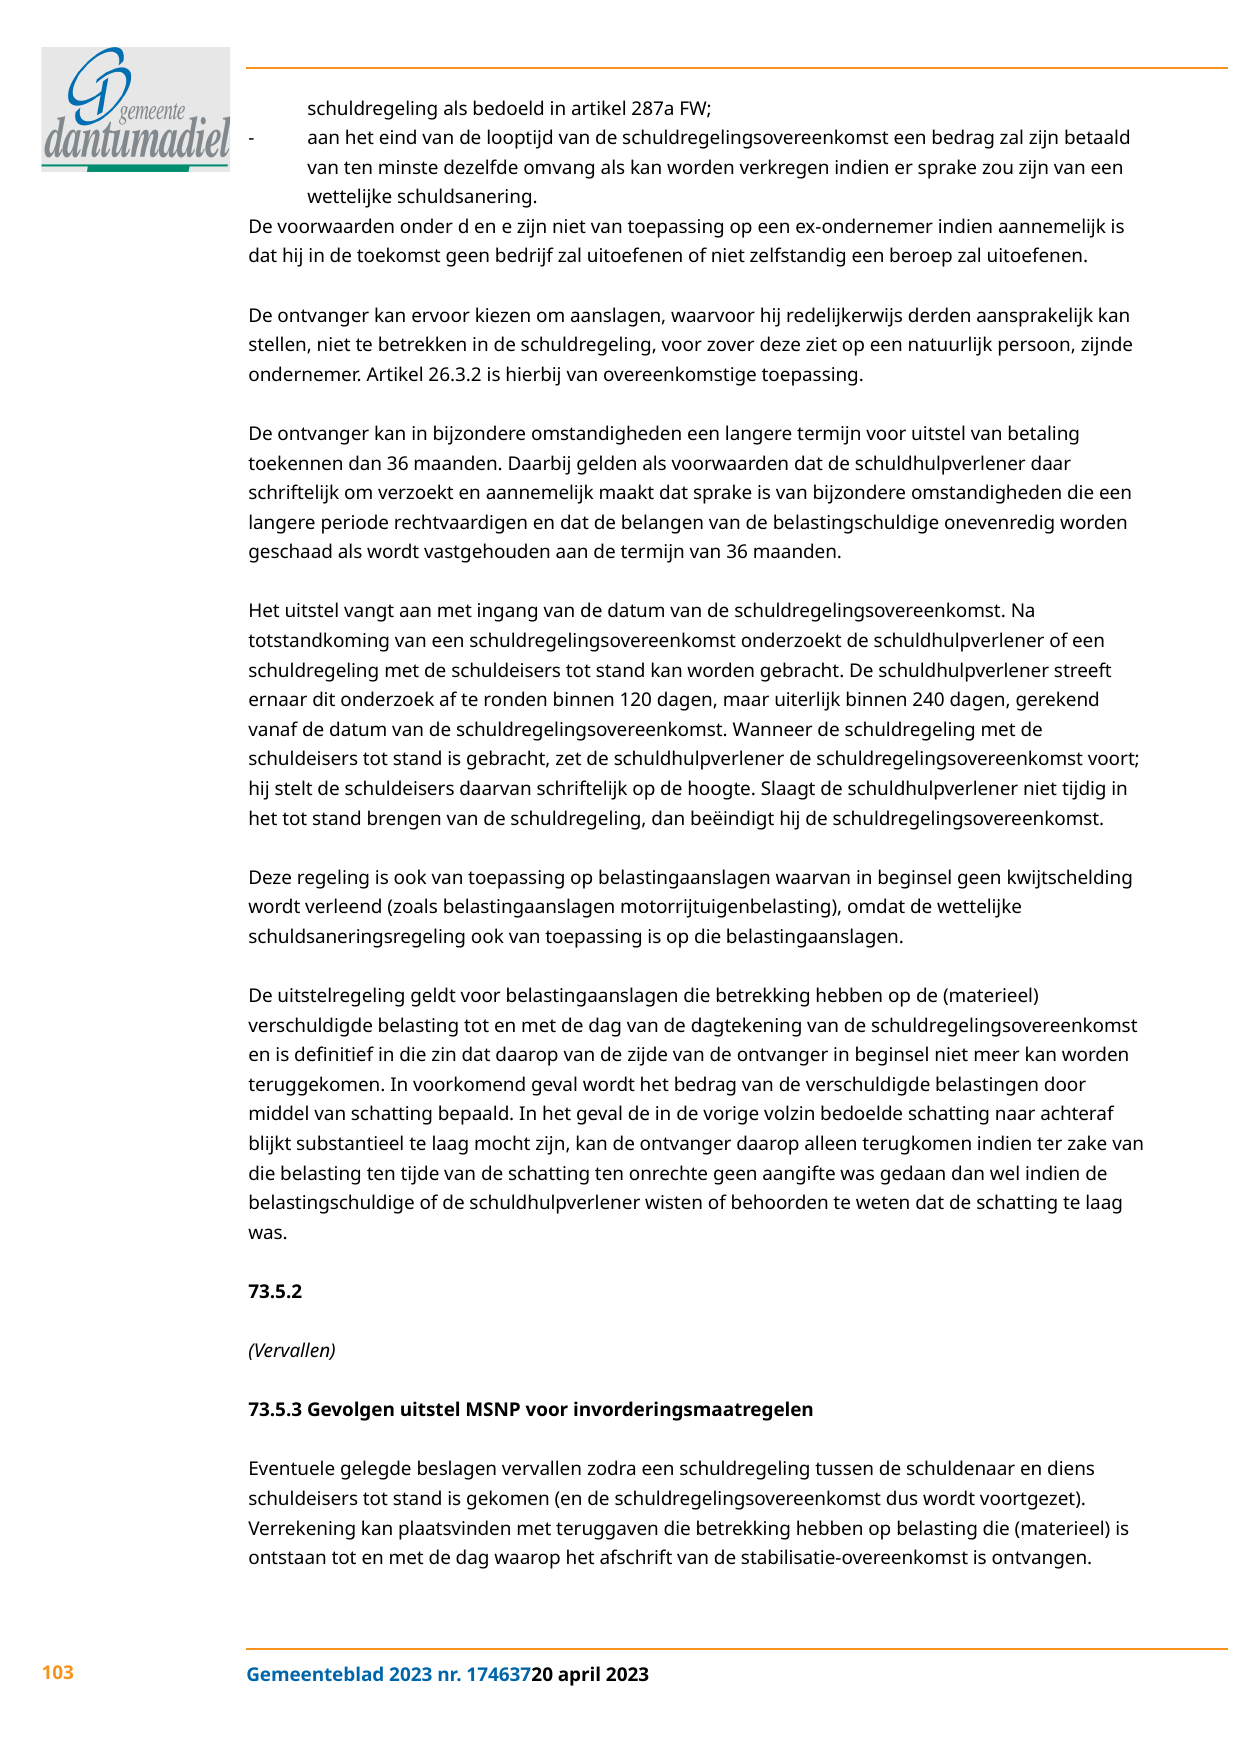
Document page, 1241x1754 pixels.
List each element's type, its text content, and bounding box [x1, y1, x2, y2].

text 73.5.2 [248, 1278, 1152, 1304]
text Eventuele gelegde beslagen vervallen zodra een schuldregeling tussen de schuldenaar en diens schuldeisers tot stand is gekomen (en de schuldregelingsovereenkomst dus wordt voortgezet). [248, 1456, 1152, 1511]
text De uitstelregeling geldt voor belastingaanslagen die betrekking hebben op de (materieel) verschuldigde belasting tot en met de dag van de dagtekening van de schuldregelingsovereenkomst en is definitief in die zin dat daarop van de zijde van de ontvanger in beginsel niet meer kan worden teruggekomen. In voorkomend geval wordt het bedrag van de verschuldigde belastingen door middel van schatting bepaald. In het geval de in de vorige volzin bedoelde schatting naar achteraf blijkt substantieel te laag mocht zijn, kan de ontvanger daarop alleen terugkomen indien ter zake van die belasting ten tijde van de schatting ten onrechte geen aangifte was gedaan dan wel indien de belastingschuldige of de schuldhulpverlener wisten of behoorden te weten dat de schatting te laag was. [248, 982, 1152, 1245]
text Het uitstel vangt aan met ingang van de datum van de schuldregelingsovereenkomst. Na totstandkoming van een schuldregelingsovereenkomst onderzoekt de schuldhulpverlener of een schuldregeling met de schuldeisers tot stand kan worden gebracht. De schuldhulpverlener streeft ernaar dit onderzoek af te ronden binnen 120 dagen, maar uiterlijk binnen 240 dagen, gerekend vanaf de datum van de schuldregelingsovereenkomst. Wanneer de schuldregeling met de schuldeisers tot stand is gebracht, zet de schuldhulpverlener de schuldregelingsovereenkomst voort; hij stelt de schuldeisers daarvan schriftelijk op de hoogte. Slaagt de schuldhulpverlener niet tijdig in het tot stand brengen van de schuldregeling, dan beëindigt hij de schuldregelingsovereenkomst. [248, 598, 1152, 831]
text De ontvanger kan ervoor kiezen om aanslagen, waarvoor hij redelijkerwijs derden aansprakelijk kan stellen, niet te betrekken in de schuldregeling, voor zover deze ziet op een natuurlijk persoon, zijnde ondernemer. Artikel 26.3.2 is hierbij van overeenkomstige toepassing. [248, 302, 1152, 387]
text De ontvanger kan in bijzondere omstandigheden een langere termijn voor uitstel van betaling toekennen dan 36 maanden. Daarbij gelden als voorwaarden dat de schuldhulpverlener daar schriftelijk om verzoekt en aannemelijk maakt dat sprake is van bijzondere omstandigheden die een langere periode rechtvaardigen en dat de belangen van de belastingschuldige onevenredig worden geschaad als wordt vastgehouden aan de termijn van 36 maanden. [248, 420, 1152, 564]
text Verrekening kan plaatsvinden met teruggaven die betrekking hebben op belasting die (materieel) is ontstaan tot en met de dag waarop het afschrift van de stabilisatie-overeenkomst is ontvangen. [248, 1515, 1152, 1570]
list schuldregeling als bedoeld in artikel 287a FW; [248, 95, 1152, 121]
list aan het eind van de looptijd van de schuldregelingsovereenkomst een bedrag zal zijn betaald van ten minste dezelfde omvang als kan worden verkregen indien er sprake zou zijn van een wettelijke schuldsanering. [248, 124, 1152, 209]
text (Vervallen) [248, 1337, 1152, 1363]
text 73.5.3 Gevolgen uitstel MSNP voor invorderingsmaatregelen [248, 1396, 1152, 1422]
text De voorwaarden onder d en e zijn niet van toepassing op een ex-ondernemer indien aannemelijk is dat hij in de toekomst geen bedrijf zal uitoefenen of niet zelfstandig een beroep zal uitoefenen. [248, 213, 1152, 268]
text Deze regeling is ook van toepassing op belastingaanslagen waarvan in beginsel geen kwijtschelding wordt verleend (zoals belastingaanslagen motorrijtuigenbelasting), omdat de wettelijke schuldsaneringsregeling ook van toepassing is op die belastingaanslagen. [248, 864, 1152, 949]
picture [41, 47, 231, 172]
